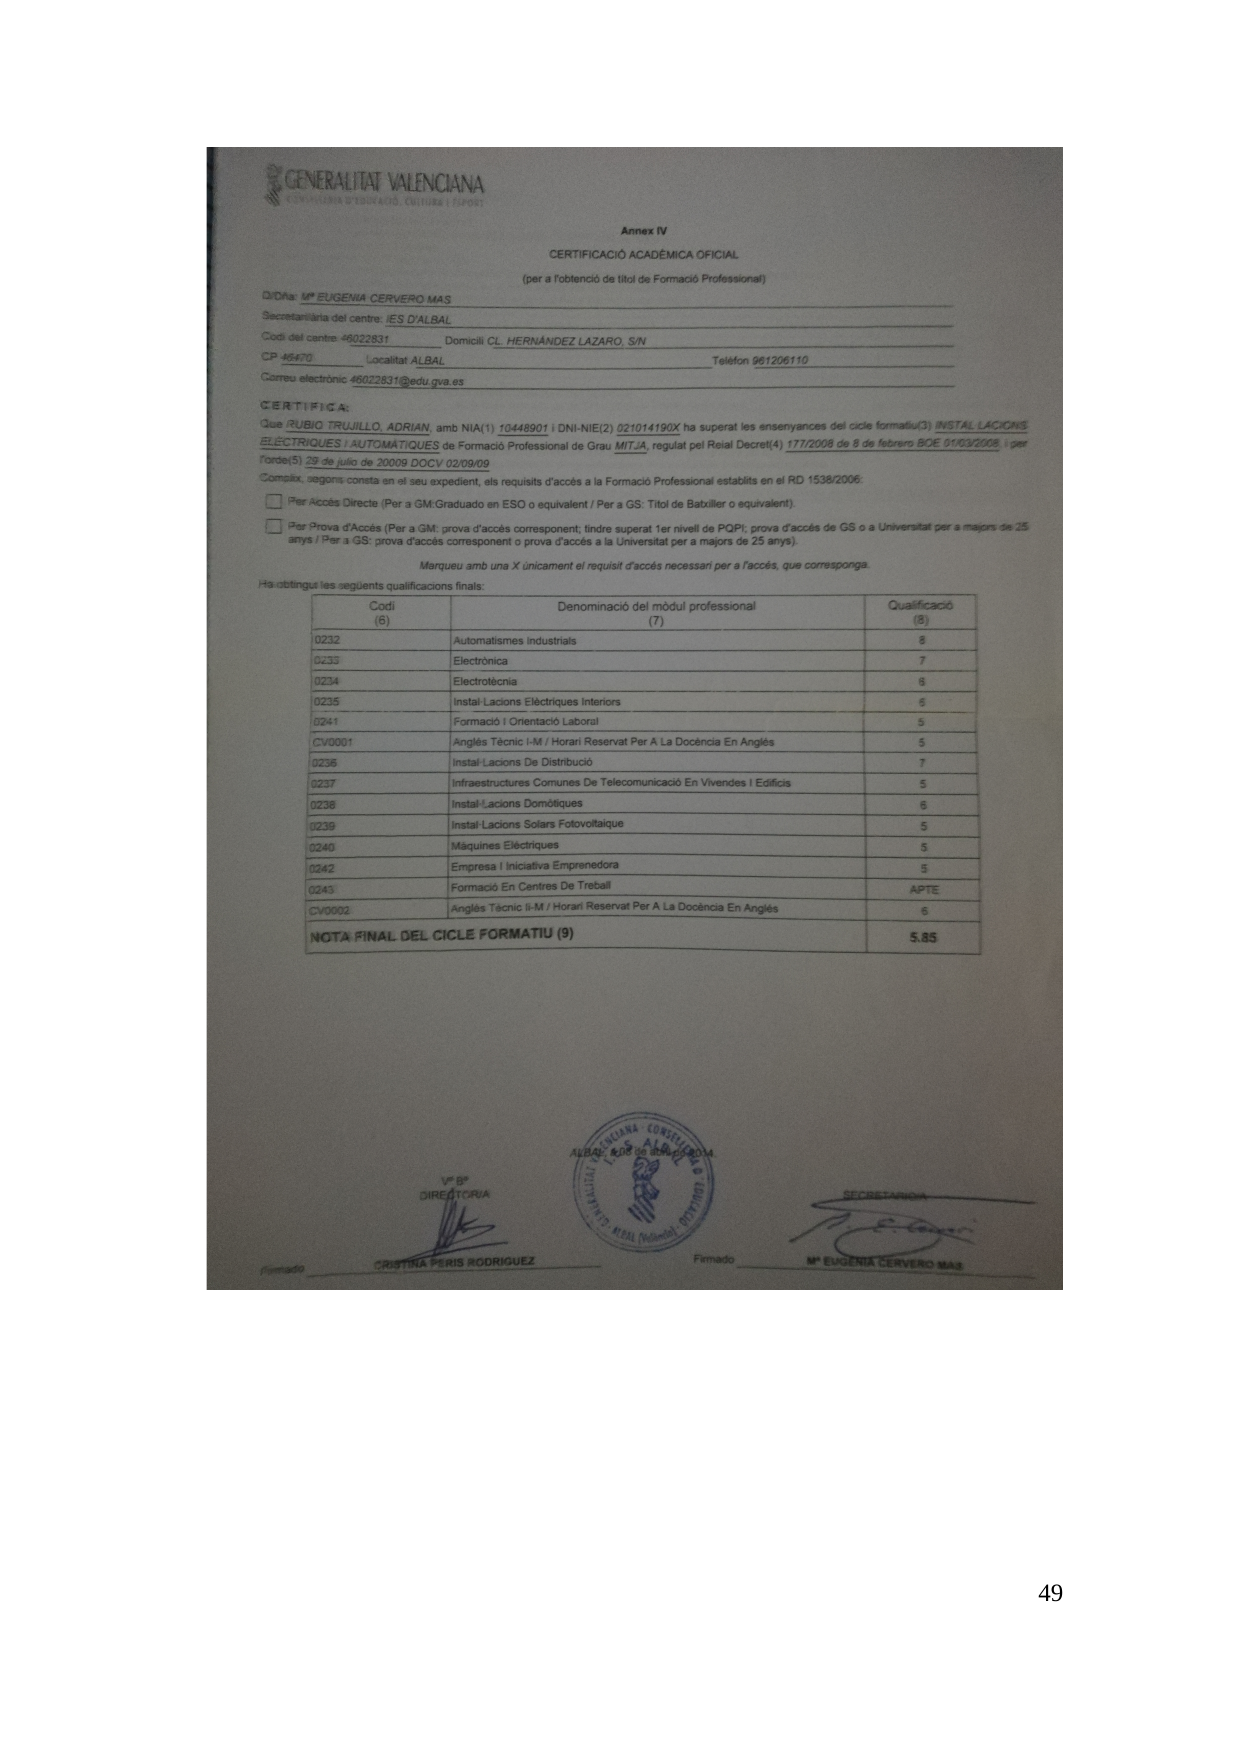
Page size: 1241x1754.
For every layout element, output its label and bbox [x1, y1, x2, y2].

picture [206, 147, 1063, 1290]
